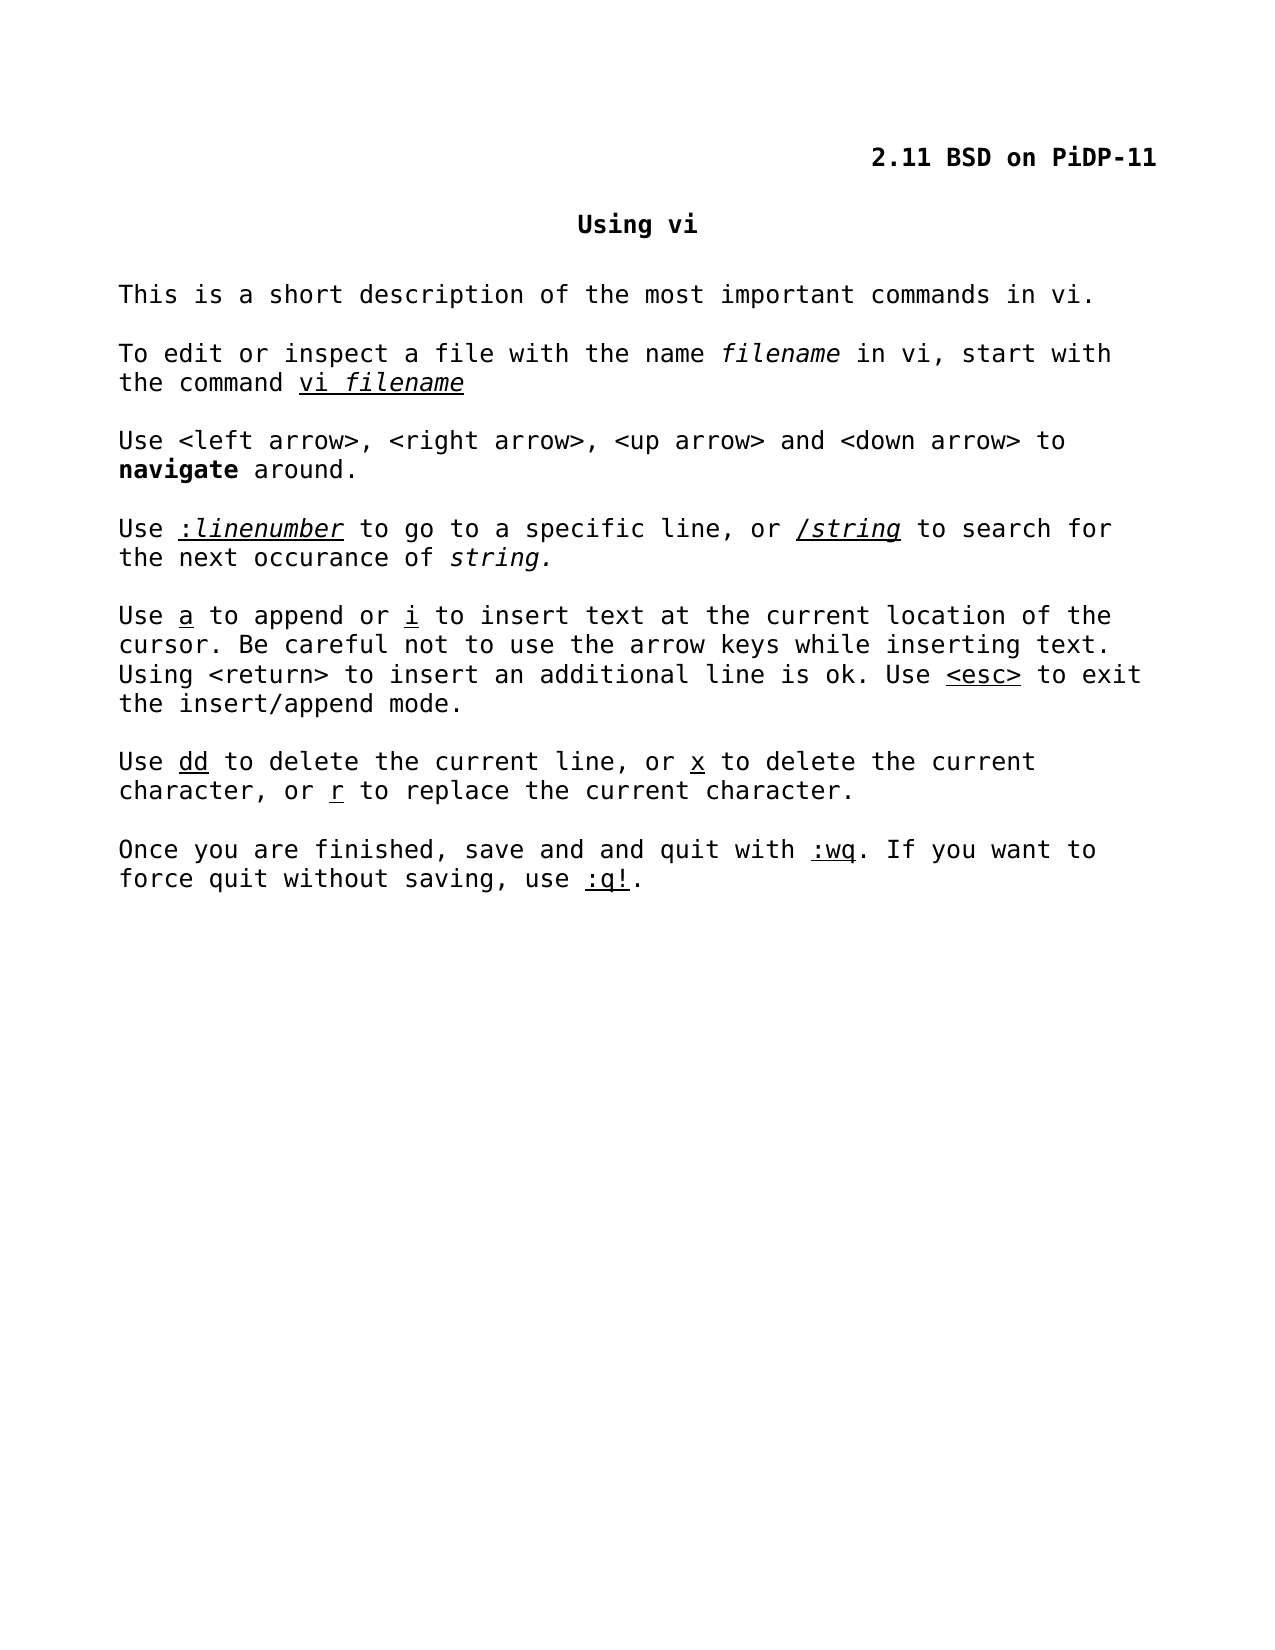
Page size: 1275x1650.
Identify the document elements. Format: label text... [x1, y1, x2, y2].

title Using vi [118, 210, 1157, 239]
text Use dd to delete the current line, or x to delete the current character, or r to replace the current character. [118, 747, 1157, 806]
title 2.11 BSD on PiDP-11 [118, 143, 1157, 172]
text Once you are finished, save and and quit with :wq. If you want to force quit without saving, use :q!. [118, 835, 1157, 893]
text This is a short description of the most important commands in vi. [118, 281, 1157, 310]
text Use a to append or i to insert text at the current location of the cursor. Be careful not to use the arrow keys while inserting text. Using <return> to insert an additional line is ok. Use <esc> to exit the insert/append mode. [118, 601, 1157, 718]
text Use :linenumber to go to a specific line, or /string to search for the next occurance of string. [118, 514, 1157, 572]
text Use <left arrow>, <right arrow>, <up arrow> and <down arrow> to navigate around. [118, 426, 1157, 485]
text To edit or inspect a file with the name filename in vi, start with the command vi filename [118, 339, 1157, 397]
